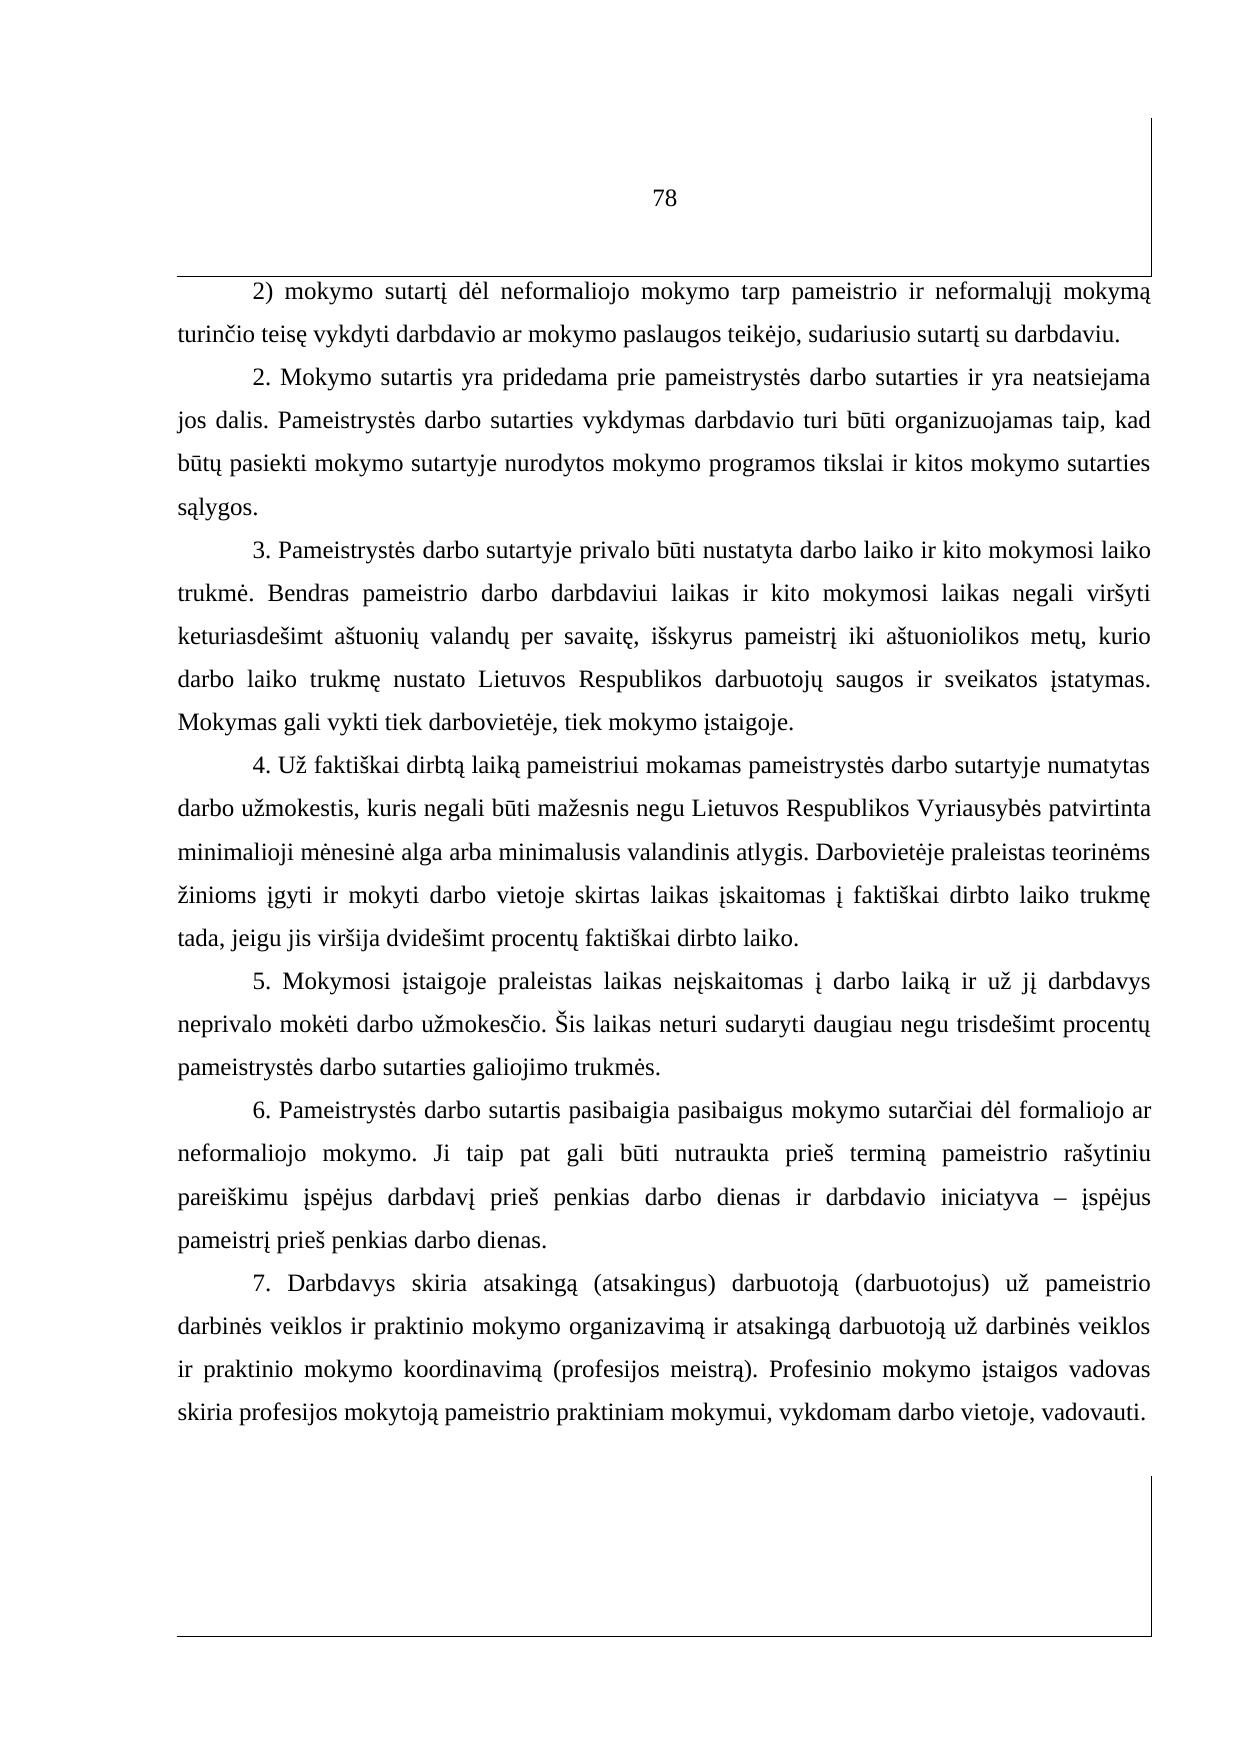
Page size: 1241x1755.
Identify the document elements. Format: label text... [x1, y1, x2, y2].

text 6. Pameistrystės darbo sutartis pasibaigia pasibaigus mokymo sutarčiai dėl formaliojo ar neformaliojo mokymo. Ji taip pat gali būti nutraukta prieš terminą pameistrio rašytiniu pareiškimu įspėjus darbdavį prieš penkias darbo dienas ir darbdavio iniciatyva – įspėjus pameistrį prieš penkias darbo dienas. [177, 1095, 1152, 1253]
text 4. Už faktiškai dirbtą laiką pameistriui mokamas pameistrystės darbo sutartyje numatytas darbo užmokestis, kuris negali būti mažesnis negu Lietuvos Respublikos Vyriausybės patvirtinta minimalioji mėnesinė alga arba minimalusis valandinis atlygis. Darbovietėje praleistas teorinėms žinioms įgyti ir mokyti darbo vietoje skirtas laikas įskaitomas į faktiškai dirbto laiko trukmę tada, jeigu jis viršija dvidešimt procentų faktiškai dirbto laiko. [177, 750, 1152, 952]
text 3. Pameistrystės darbo sutartyje privalo būti nustatyta darbo laiko ir kito mokymosi laiko trukmė. Bendras pameistrio darbo darbdaviui laikas ir kito mokymosi laikas negali viršyti keturiasdešimt aštuonių valandų per savaitę, išskyrus pameistrį iki aštuoniolikos metų, kurio darbo laiko trukmę nustato Lietuvos Respublikos darbuotojų saugos ir sveikatos įstatymas. Mokymas gali vykti tiek darbovietėje, tiek mokymo įstaigoje. [177, 535, 1152, 736]
text 7. Darbdavys skiria atsakingą (atsakingus) darbuotoją (darbuotojus) už pameistrio darbinės veiklos ir praktinio mokymo organizavimą ir atsakingą darbuotoją už darbinės veiklos ir praktinio mokymo koordinavimą (profesijos meistrą). Profesinio mokymo įstaigos vadovas skiria profesijos mokytoją pameistrio praktiniam mokymui, vykdomam darbo vietoje, vadovauti. [177, 1268, 1152, 1426]
text 2) mokymo sutartį dėl neformaliojo mokymo tarp pameistrio ir neformalųjį mokymą turinčio teisę vykdyti darbdavio ar mokymo paslaugos teikėjo, sudariusio sutartį su darbdaviu. [177, 276, 1152, 348]
text 5. Mokymosi įstaigoje praleistas laikas neįskaitomas į darbo laiką ir už jį darbdavys neprivalo mokėti darbo užmokesčio. Šis laikas neturi sudaryti daugiau negu trisdešimt procentų pameistrystės darbo sutarties galiojimo trukmės. [177, 966, 1152, 1081]
text 2. Mokymo sutartis yra pridedama prie pameistrystės darbo sutarties ir yra neatsiejama jos dalis. Pameistrystės darbo sutarties vykdymas darbdavio turi būti organizuojamas taip, kad būtų pasiekti mokymo sutartyje nurodytos mokymo programos tikslai ir kitos mokymo sutarties sąlygos. [177, 362, 1152, 520]
